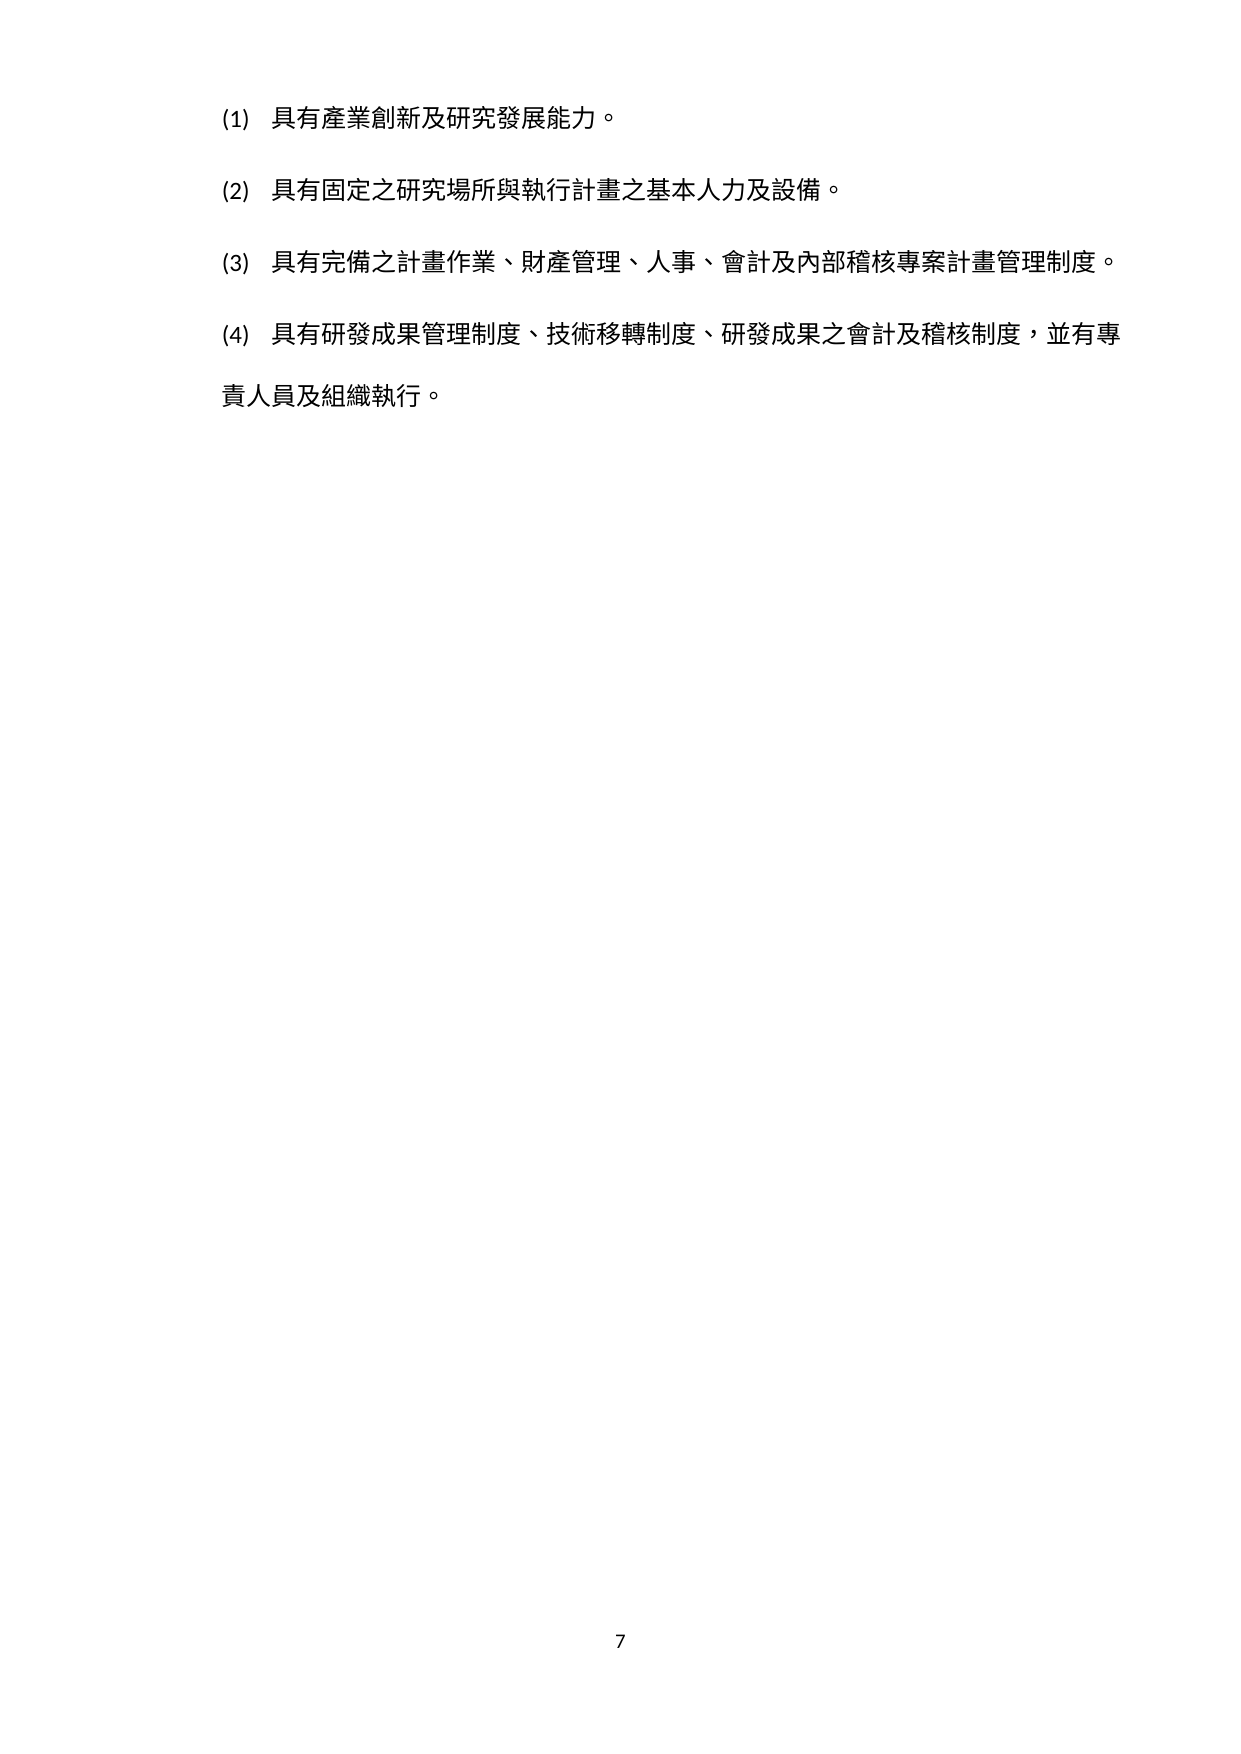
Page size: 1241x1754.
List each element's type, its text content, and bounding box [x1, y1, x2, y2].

list 具有固定之研究場所與執行計畫之基本人力及設備。 [222, 147, 1122, 209]
list 具有產業創新及研究發展能力。 [222, 75, 1122, 137]
list 具有研發成果管理制度、技術移轉制度、研發成果之會計及稽核制度，並有專責人員及組織執行。 [222, 291, 1122, 416]
list 具有完備之計畫作業、財產管理、人事、會計及內部稽核專案計畫管理制度。 [222, 219, 1122, 281]
